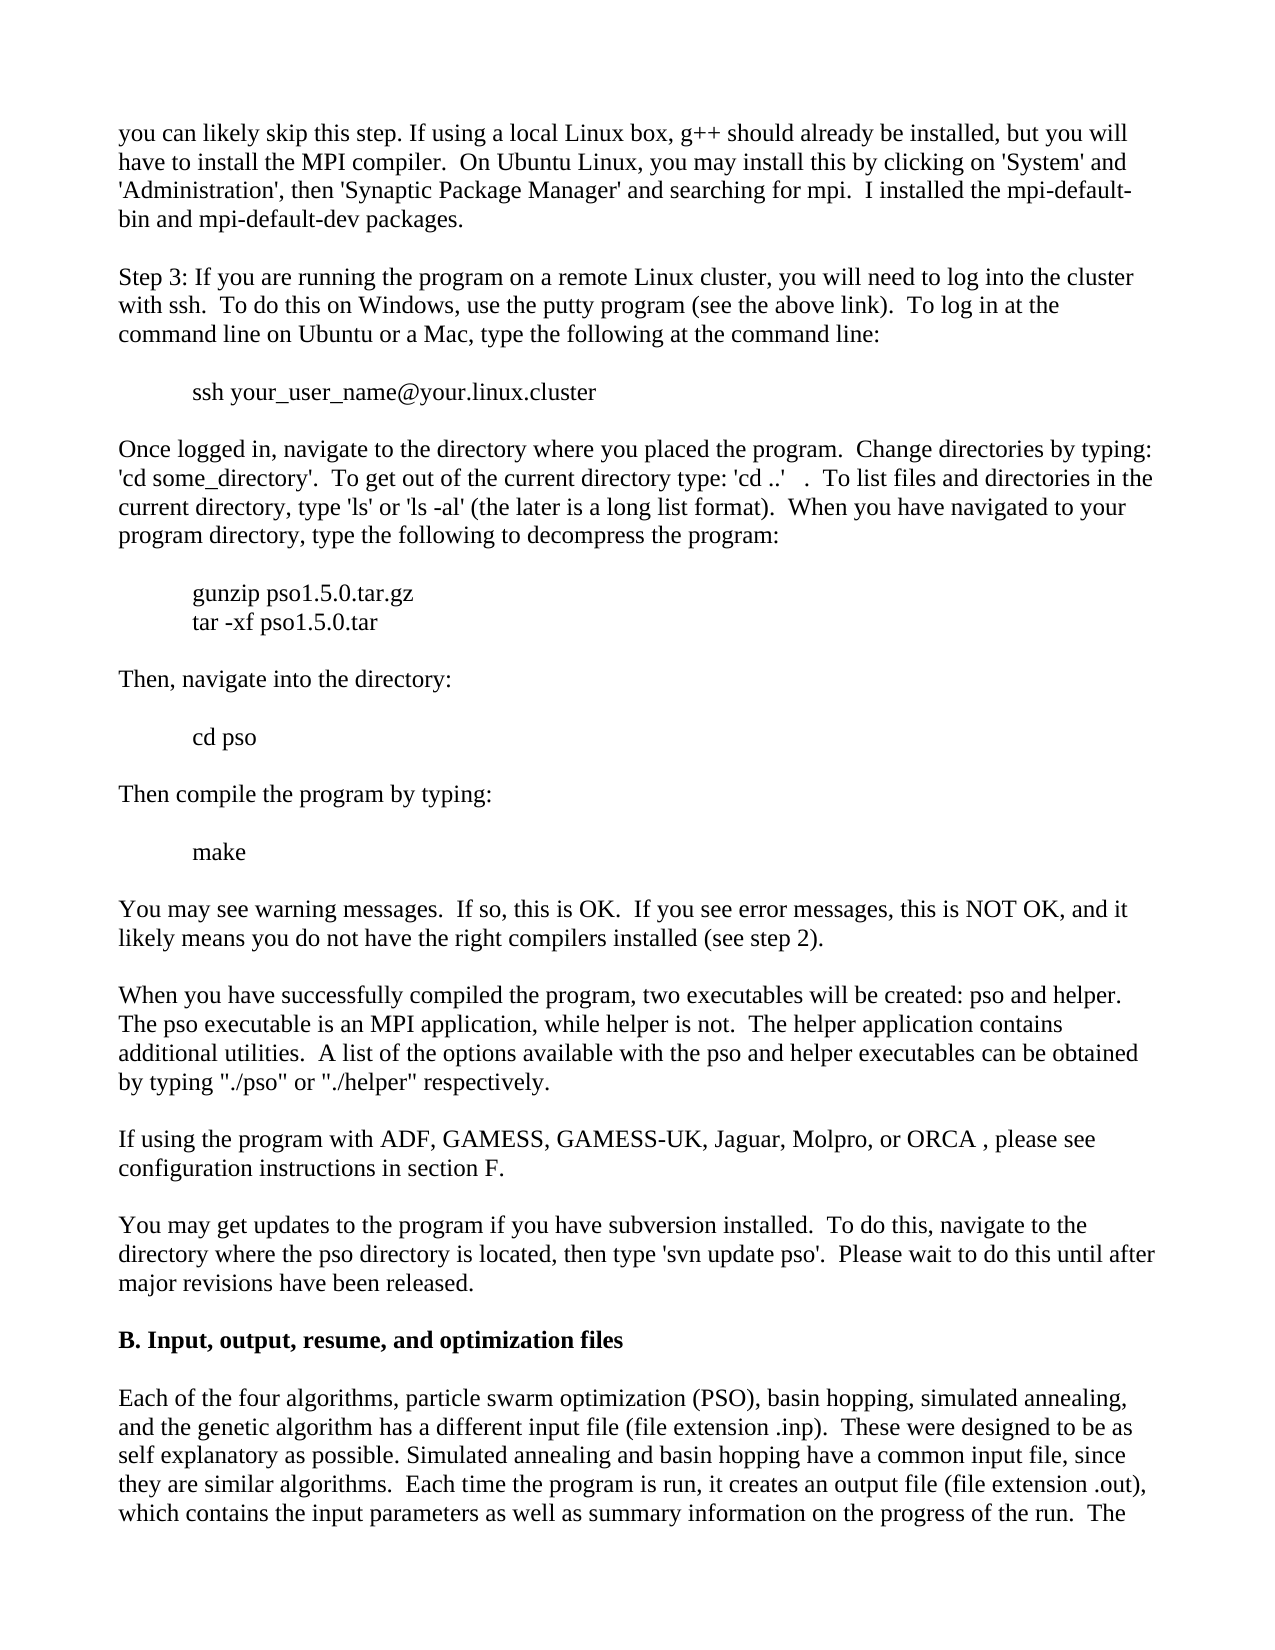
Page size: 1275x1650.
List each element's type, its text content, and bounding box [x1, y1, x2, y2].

text Then compile the program by typing: [118, 779, 1157, 808]
text You may get updates to the program if you have subversion installed. To do this, navigate to the directory where the pso directory is located, then type 'svn update pso'. Please wait to do this until after major revisions have been released. [118, 1211, 1157, 1297]
text If using the program with ADF, GAMESS, GAMESS-UK, Jaguar, Molpro, or ORCA , please see configuration instructions in section F. [118, 1124, 1157, 1182]
text ssh your_user_name@your.linux.cluster [118, 377, 1157, 406]
text B. Input, output, resume, and optimization files [118, 1326, 1157, 1354]
text When you have successfully compiled the program, two executables will be created: pso and helper. The pso executable is an MPI application, while helper is not. The helper application contains additional utilities. A list of the options available with the pso and helper executables can be obtained by typing "./pso" or "./helper" respectively. [118, 981, 1157, 1096]
text Once logged in, navigate to the directory where you placed the program. Change directories by typing: 'cd some_directory'. To get out of the current directory type: 'cd ..' . To list files and directories in the current directory, type 'ls' or 'ls -al' (the later is a long list format). When you have navigated to your program directory, type the following to decompress the program: [118, 434, 1157, 549]
text make [118, 837, 1157, 866]
text Step 3: If you are running the program on a remote Linux cluster, you will need to log into the cluster with ssh. To do this on Windows, use the putty program (see the above link). To log in at the command line on Ubuntu or a Mac, type the following at the command line: [118, 262, 1157, 348]
text tar -xf pso1.5.0.tar [118, 607, 1157, 636]
text gunzip pso1.5.0.tar.gz [118, 578, 1157, 607]
text you can likely skip this step. If using a local Linux box, g++ should already be installed, but you will have to install the MPI compiler. On Ubuntu Linux, you may install this by clicking on 'System' and 'Administration', then 'Synaptic Package Manager' and searching for mpi. I installed the mpi-default-bin and mpi-default-dev packages. [118, 118, 1157, 233]
text Each of the four algorithms, particle swarm optimization (PSO), basin hopping, simulated annealing, and the genetic algorithm has a different input file (file extension .inp). These were designed to be as self explanatory as possible. Simulated annealing and basin hopping have a common input file, since they are similar algorithms. Each time the program is run, it creates an output file (file extension .out), which contains the input parameters as well as summary information on the progress of the run. The [118, 1383, 1157, 1527]
text cd pso [118, 722, 1157, 751]
text Then, navigate into the directory: [118, 664, 1157, 693]
text You may see warning messages. If so, this is OK. If you see error messages, this is NOT OK, and it likely means you do not have the right compilers installed (see step 2). [118, 894, 1157, 952]
